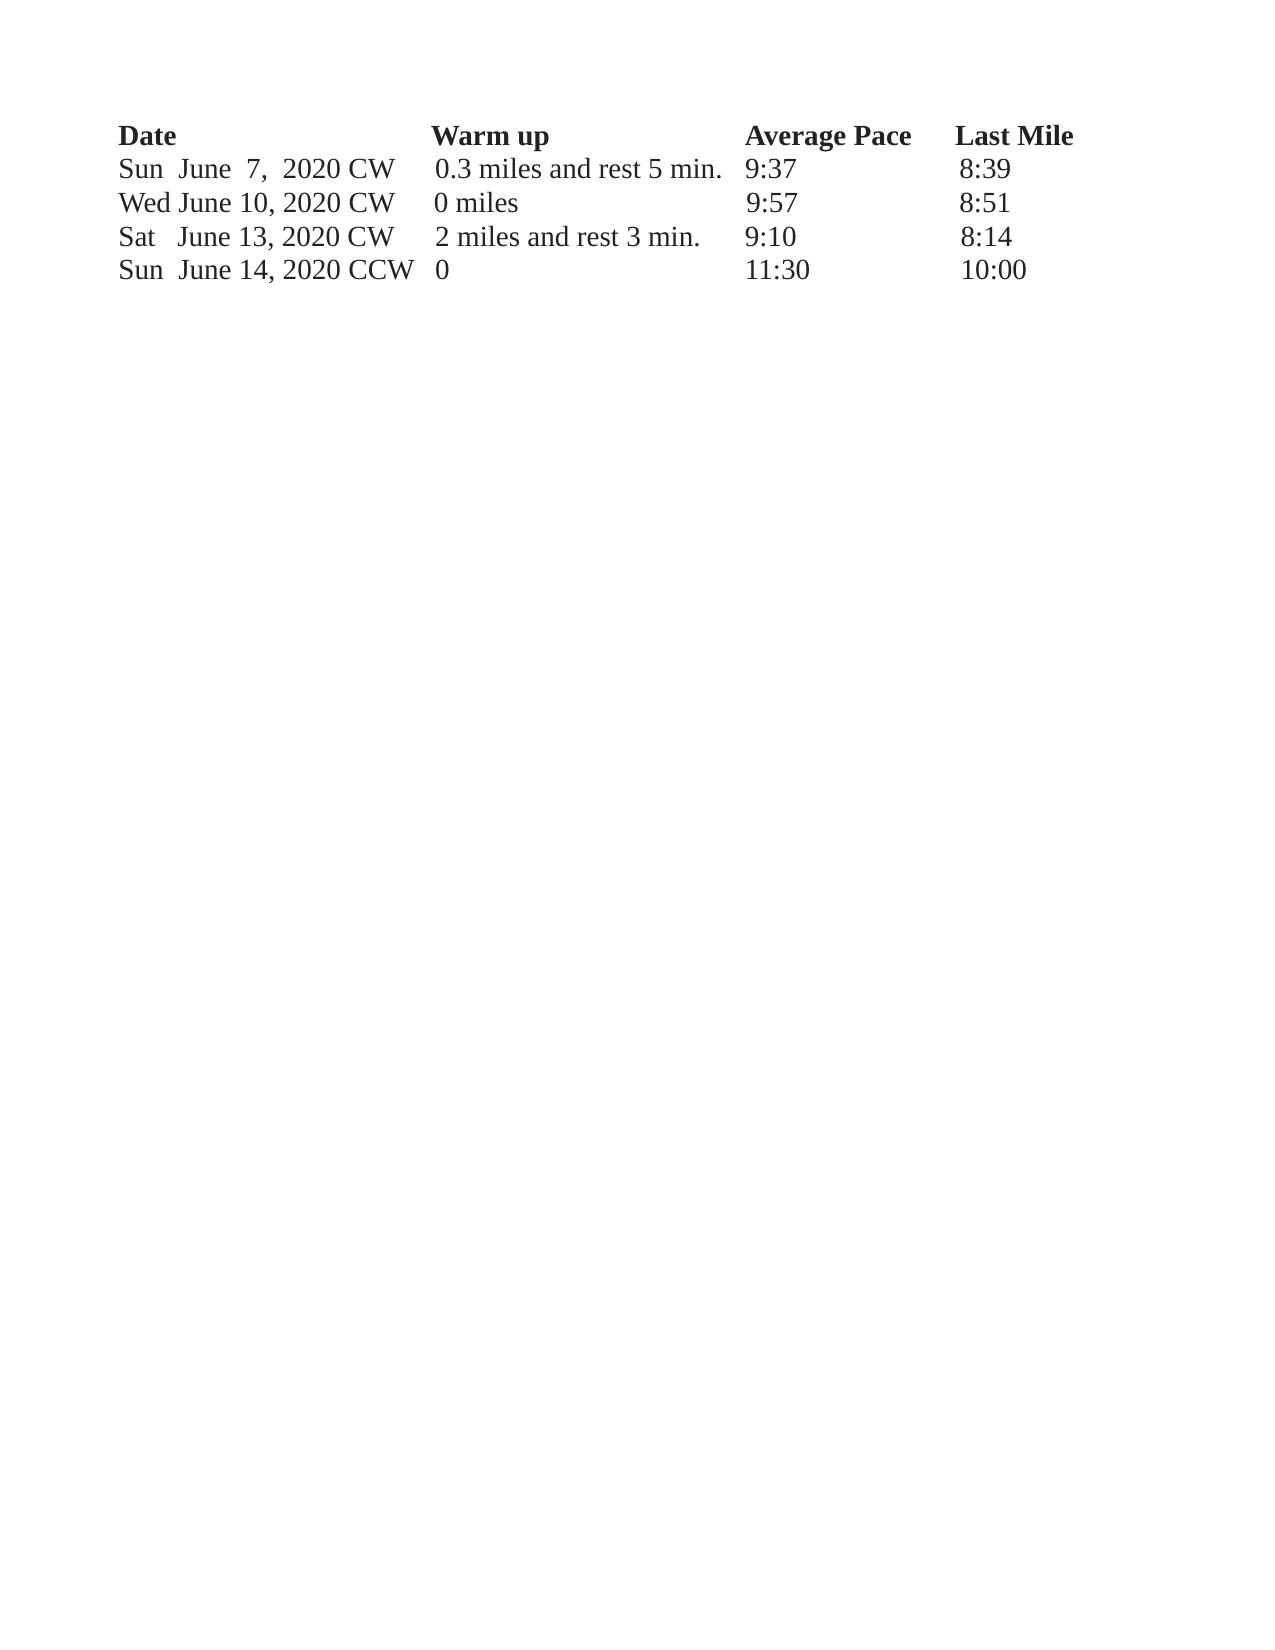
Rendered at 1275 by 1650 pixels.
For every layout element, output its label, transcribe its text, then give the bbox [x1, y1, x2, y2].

text Sun June 7, 2020 CW 0.3 miles and rest 5 min. 9:37 8:39 [118, 152, 1161, 185]
text Sun June 14, 2020 CCW 0 11:30 10:00 [118, 252, 1161, 319]
text Wed June 10, 2020 CW 0 miles 9:57 8:51 [118, 185, 1161, 219]
text Date Warm up Average Pace Last Mile [118, 118, 1161, 152]
text Sat June 13, 2020 CW 2 miles and rest 3 min. 9:10 8:14 [118, 219, 1161, 252]
